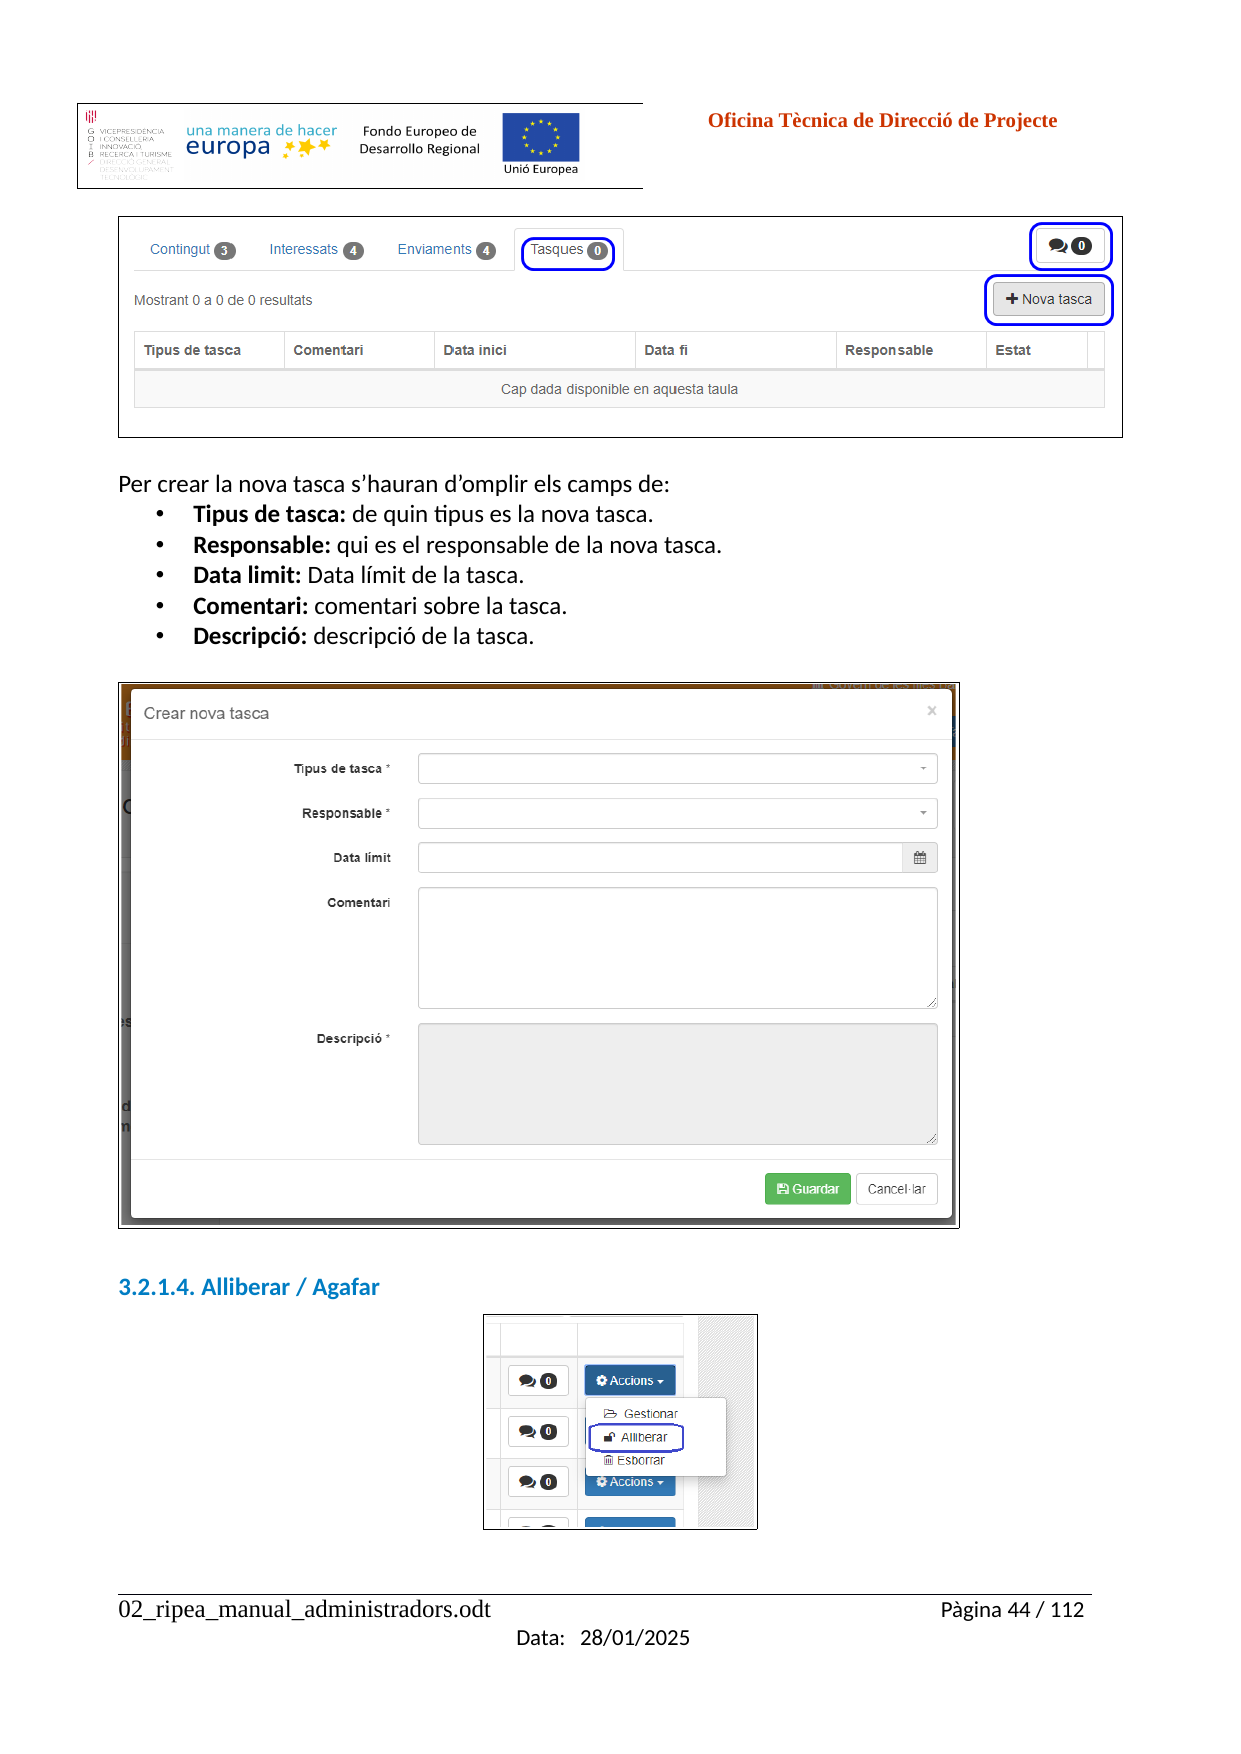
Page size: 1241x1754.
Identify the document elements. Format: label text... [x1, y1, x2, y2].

picture [82, 108, 178, 182]
text Per crear la nova tasca s’hauran d’omplir els camps de: [118, 468, 1122, 498]
picture [121, 684, 956, 1225]
list Comentari: comentari sobre la tasca. [156, 590, 1122, 621]
list Data limit: Data límit de la tasca. [156, 559, 1122, 590]
picture [486, 1316, 754, 1527]
picture [184, 108, 585, 182]
list Responsable: qui es el responsable de la nova tasca. [156, 529, 1122, 559]
picture [121, 219, 1119, 435]
subtitle 3.2.1.4. Alliberar / Agafar [118, 1271, 1122, 1301]
list Descripció: descripció de la tasca. [156, 621, 1122, 651]
list Tipus de tasca: de quin tipus es la nova tasca. [156, 498, 1122, 529]
